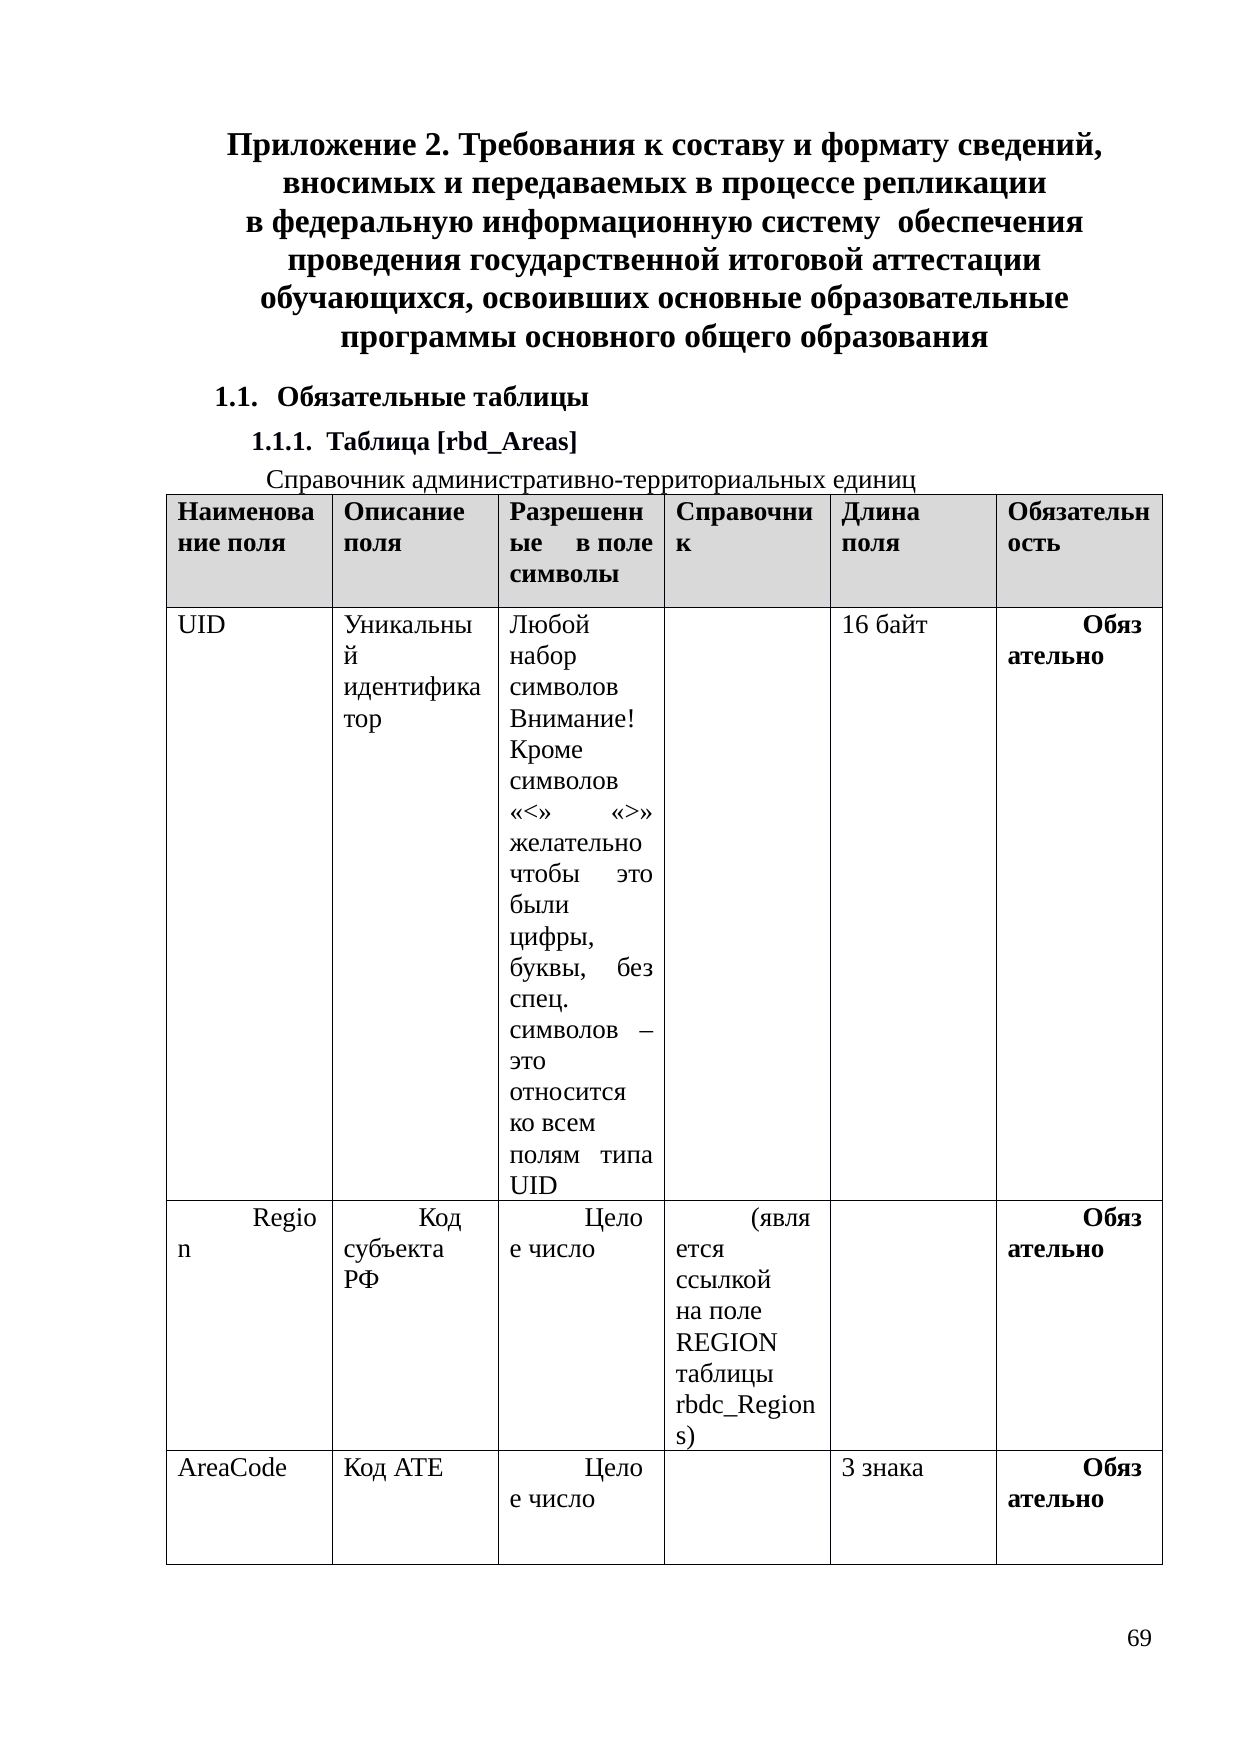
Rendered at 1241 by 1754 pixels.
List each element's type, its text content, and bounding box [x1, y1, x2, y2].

table_header Разрешенные в поле символы [499, 495, 664, 607]
table_cell [831, 1201, 996, 1450]
table_header Наименование поля [167, 495, 332, 607]
table_cell 3 знака [831, 1451, 996, 1563]
table_cell Region [167, 1201, 332, 1450]
table_cell Код АТЕ [333, 1451, 498, 1563]
table_cell AreaCode [167, 1451, 332, 1563]
table_cell [665, 1451, 830, 1563]
table_cell Обязательно [997, 1451, 1162, 1563]
table_header Описание поля [333, 495, 498, 607]
table_cell Любой набор символов Внимание! Кроме символов «<» «>» желательно чтобы это были цифры, буквы, без спец. символов – это относится ко всем полям типа UID [499, 608, 664, 1200]
table_cell Код субъекта РФ [333, 1201, 498, 1450]
table_cell Целое число [499, 1451, 664, 1563]
table_cell Обязательно [997, 1201, 1162, 1450]
subtitle Обязательные таблицы [214, 379, 1152, 413]
table_cell UID [167, 608, 332, 1200]
table_cell 16 байт [831, 608, 996, 1200]
text Справочник административно-территориальных единиц [177, 463, 1152, 494]
subtitle Приложение 2. Требования к составу и формату сведений, вносимых и передаваемых в процессе репликации в федеральную информационную систему обеспечения проведения государственной итоговой аттестации обучающихся, освоивших основные образовательные программы основного общего образования [177, 124, 1152, 354]
table_cell Целое число [499, 1201, 664, 1450]
table_cell [665, 608, 830, 1200]
table_cell (является ссылкой на поле REGION таблицы rbdс_Regions) [665, 1201, 830, 1450]
table_cell Уникальный идентификатор [333, 608, 498, 1200]
table_header Справочник [665, 495, 830, 607]
table_header Обязательность [997, 495, 1162, 607]
table_cell Обязательно [997, 608, 1162, 1200]
subtitle Таблица [rbd_Areas] [251, 425, 1152, 457]
table_header Длина поля [831, 495, 996, 607]
